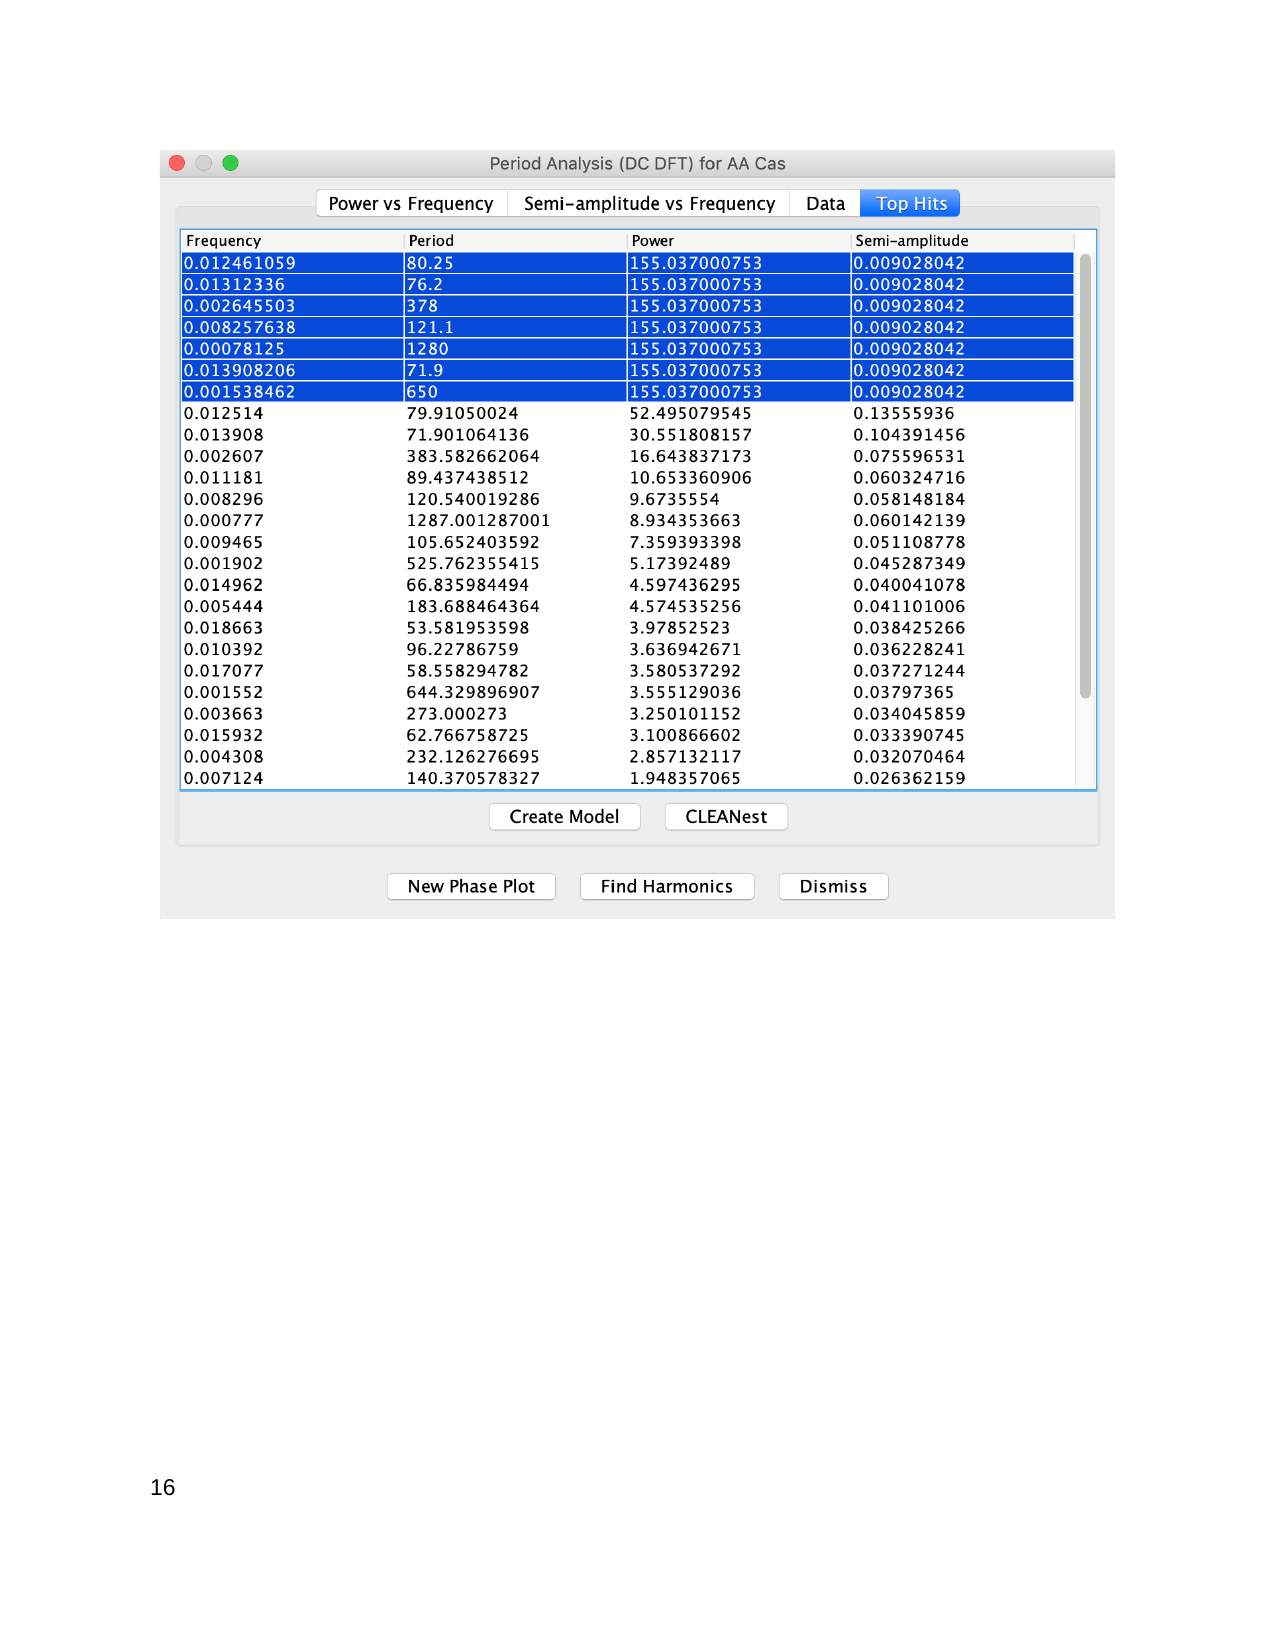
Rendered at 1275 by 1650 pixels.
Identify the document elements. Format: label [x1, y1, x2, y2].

picture [159, 150, 1116, 919]
